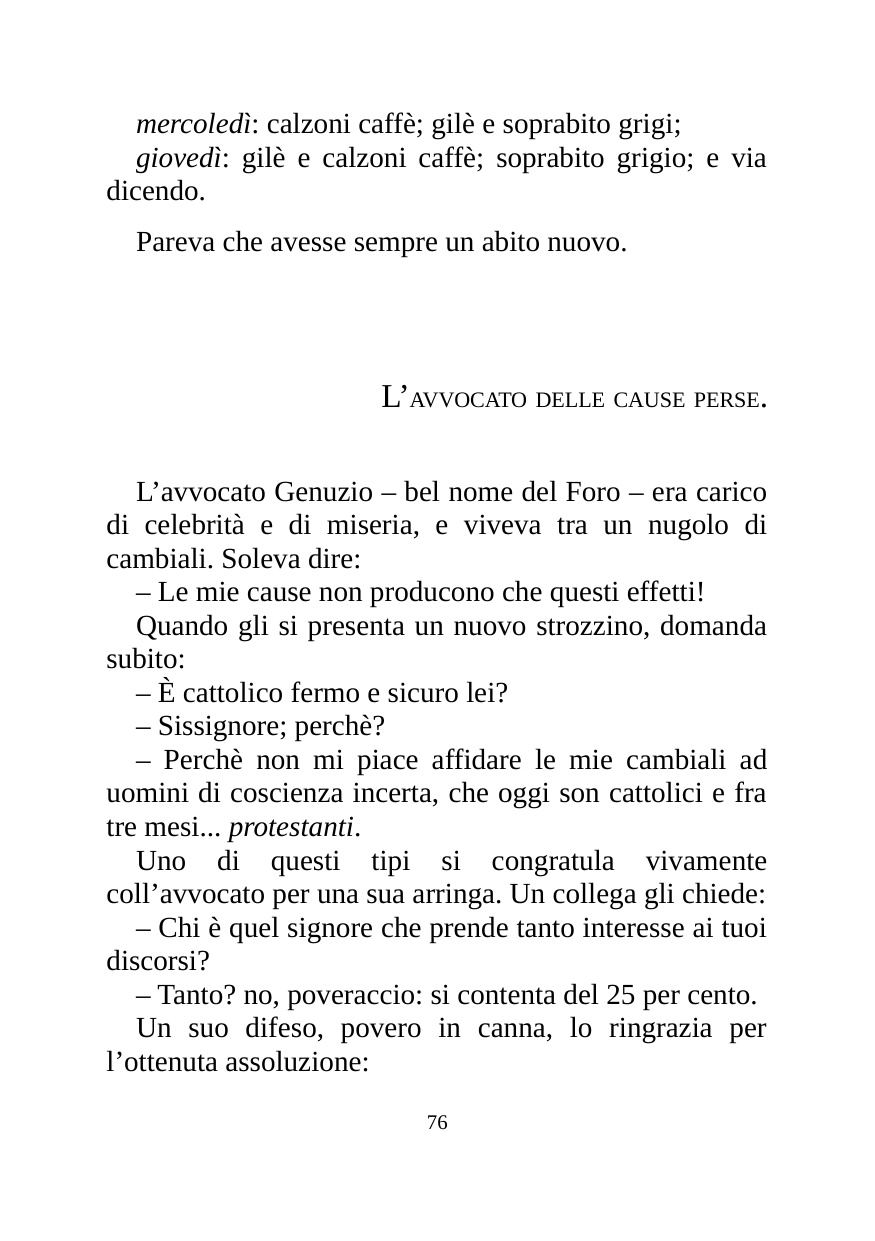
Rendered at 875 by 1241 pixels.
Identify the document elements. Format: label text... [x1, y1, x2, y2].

text – È cattolico fermo e sicuro lei? [106, 675, 768, 708]
text mercoledì: calzoni caffè; gilè e soprabito grigi; [106, 106, 768, 140]
text – Chi è quel signore che prende tanto interesse ai tuoi discorsi? [106, 910, 768, 977]
text Un suo difeso, povero in canna, lo ringrazia per l’ottenuta assoluzione: [106, 1010, 768, 1077]
text – Tanto? no, poveraccio: si contenta del 25 per cento. [106, 977, 768, 1010]
text giovedì: gilè e calzoni caffè; soprabito grigio; e via dicendo. [106, 140, 768, 207]
subtitle L’avvocato delle cause perse. [106, 376, 768, 414]
text L’avvocato Genuzio – bel nome del Foro – era carico di celebrità e di miseria, e viveva tra un nugolo di cambiali. Soleva dire: [106, 474, 768, 574]
text – Perchè non mi piace affidare le mie cambiali ad uomini di coscienza incerta, che oggi son cattolici e fra tre mesi... protestanti. [106, 742, 768, 843]
text Quando gli si presenta un nuovo strozzino, domanda subito: [106, 608, 768, 675]
text Pareva che avesse sempre un abito nuovo. [106, 224, 768, 258]
text Uno di questi tipi si congratula vivamente coll’avvocato per una sua arringa. Un collega gli chiede: [106, 843, 768, 910]
text – Sissignore; perchè? [106, 708, 768, 742]
text – Le mie cause non producono che questi effetti! [106, 574, 768, 608]
